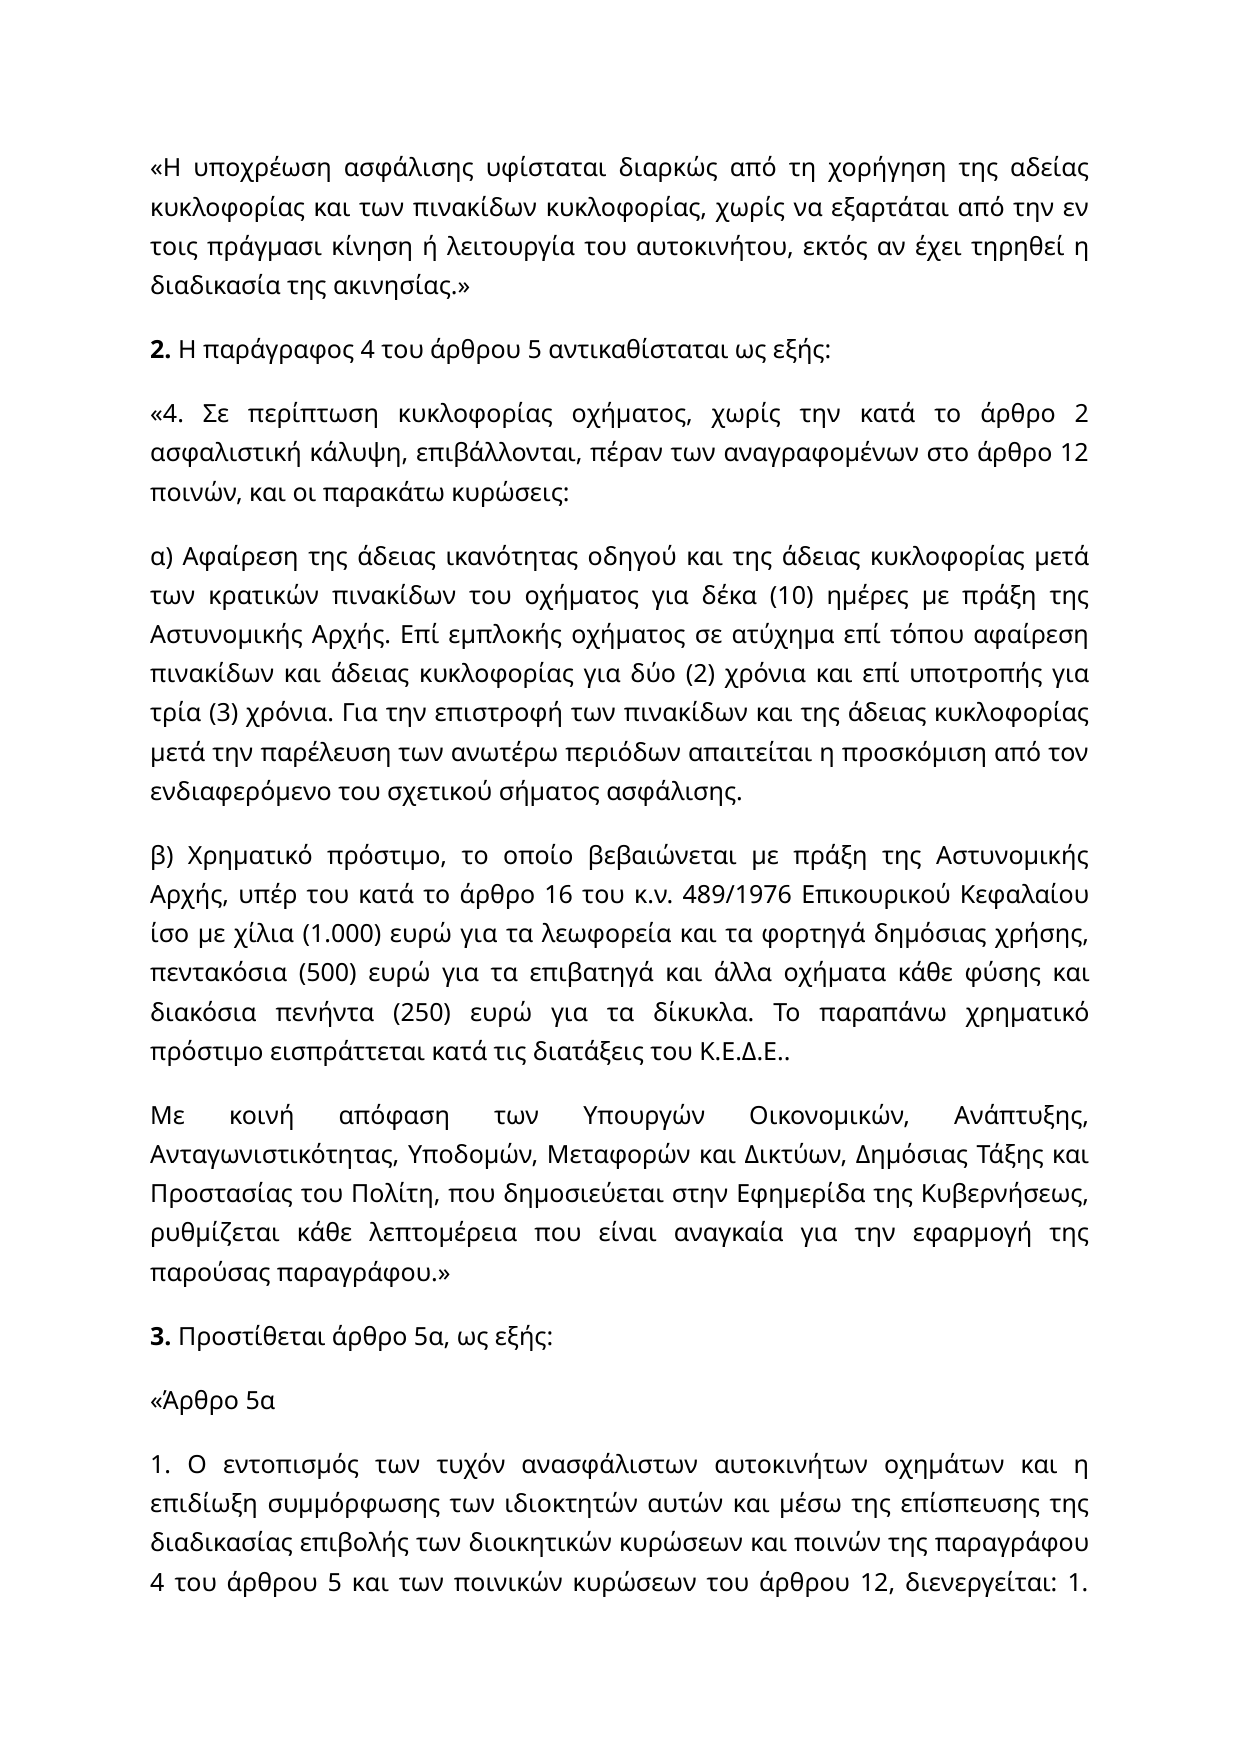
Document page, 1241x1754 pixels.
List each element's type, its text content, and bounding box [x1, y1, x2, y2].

text «Άρθρο 5α [150, 1382, 1090, 1417]
text α) Αφαίρεση της άδειας ικανότητας οδηγού και της άδειας κυκλοφορίας μετά των κρατικών πινακίδων του οχήματος για δέκα (10) ημέρες με πράξη της Αστυνομικής Αρχής. Επί εμπλοκής οχήματος σε ατύχημα επί τόπου αφαίρεση πινακίδων και άδειας κυκλοφορίας για δύο (2) χρόνια και επί υποτροπής για τρία (3) χρόνια. Για την επιστροφή των πινακίδων και της άδειας κυκλοφορίας μετά την παρέλευση των ανωτέρω περιόδων απαιτείται η προσκόμιση από τον ενδιαφερόμενο του σχετικού σήματος ασφάλισης. [150, 538, 1090, 807]
text 3. Προστίθεται άρθρο 5α, ως εξής: [150, 1318, 1090, 1352]
text 2. Η παράγραφος 4 του άρθρου 5 αντικαθίσταται ως εξής: [150, 332, 1090, 366]
text 1. Ο εντοπισμός των τυχόν ανασφάλιστων αυτοκινήτων οχημάτων και η επιδίωξη συμμόρφωσης των ιδιοκτητών αυτών και μέσω της επίσπευσης της διαδικασίας επιβολής των διοικητικών κυρώσεων και ποινών της παραγράφου 4 του άρθρου 5 και των ποινικών κυρώσεων του άρθρου 12, διενεργείται: 1. [150, 1447, 1090, 1598]
text «Η υποχρέωση ασφάλισης υφίσταται διαρκώς από τη χορήγηση της αδείας κυκλοφορίας και των πινακίδων κυκλοφορίας, χωρίς να εξαρτάται από την εν τοις πράγμασι κίνηση ή λειτουργία του αυτοκινήτου, εκτός αν έχει τηρηθεί η διαδικασία της ακινησίας.» [150, 150, 1090, 302]
text «4. Σε περίπτωση κυκλοφορίας οχήματος, χωρίς την κατά το άρθρο 2 ασφαλιστική κάλυψη, επιβάλλονται, πέραν των αναγραφομένων στο άρθρο 12 ποινών, και οι παρακάτω κυρώσεις: [150, 396, 1090, 508]
text β) Χρηματικό πρόστιμο, το οποίο βεβαιώνεται με πράξη της Αστυνομικής Αρχής, υπέρ του κατά το άρθρο 16 του κ.ν. 489/1976 Επικουρικού Κεφαλαίου ίσο με χίλια (1.000) ευρώ για τα λεωφορεία και τα φορτηγά δημόσιας χρήσης, πεντακόσια (500) ευρώ για τα επιβατηγά και άλλα οχήματα κάθε φύσης και διακόσια πενήντα (250) ευρώ για τα δίκυκλα. Το παραπάνω χρηματικό πρόστιμο εισπράττεται κατά τις διατάξεις του Κ.Ε.Δ.Ε.. [150, 837, 1090, 1067]
text Με κοινή απόφαση των Υπουργών Οικονομικών, Ανάπτυξης, Ανταγωνιστικότητας, Υποδομών, Μεταφορών και Δικτύων, Δημόσιας Τάξης και Προστασίας του Πολίτη, που δημοσιεύεται στην Εφημερίδα της Κυβερνήσεως, ρυθμίζεται κάθε λεπτομέρεια που είναι αναγκαία για την εφαρμογή της παρούσας παραγράφου.» [150, 1097, 1090, 1288]
